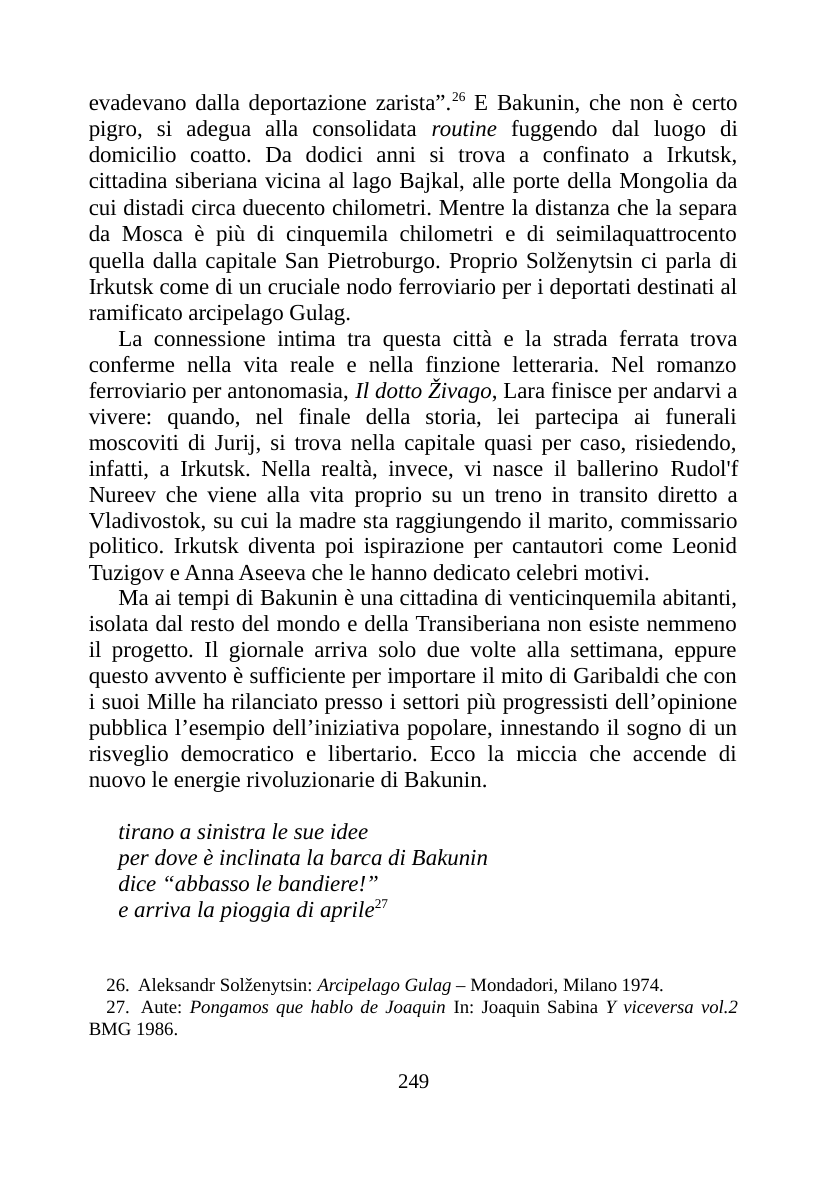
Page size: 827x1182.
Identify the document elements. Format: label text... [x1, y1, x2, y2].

text Ma ai tempi di Bakunin è una cittadina di venticinquemila abitanti, isolata dal resto del mondo e della Transiberiana non esiste nemmeno il progetto. Il giornale arriva solo due volte alla settimana, eppure questo avvento è sufficiente per importare il mito di Garibaldi che con i suoi Mille ha rilanciato presso i settori più progressisti dell’opinione pubblica l’esempio dell’iniziativa popolare, innestando il sogno di un risveglio democratico e libertario. Ecco la miccia che accende di nuovo le energie rivoluzionarie di Bakunin. [88, 585, 738, 793]
text dice “abbasso le bandiere!” [88, 870, 738, 896]
text Aleksandr Solženytsin: Arcipelago Gulag – Mondadori, Milano 1974. [88, 974, 738, 996]
text evadevano dalla deportazione zarista”. E Bakunin, che non è certo pigro, si adegua alla consolidata routine fuggendo dal luogo di domicilio coatto. Da dodici anni si trova a confinato a Irkutsk, cittadina siberiana vicina al lago Bajkal, alle porte della Mongolia da cui distadi circa duecento chilometri. Mentre la distanza che la separa da Mosca è più di cinquemila chilometri e di seimilaquattrocento quella dalla capitale San Pietroburgo. Proprio Solženytsin ci parla di Irkutsk come di un cruciale nodo ferroviario per i deportati destinati al ramificato arcipelago Gulag. [88, 88, 738, 326]
text La connessione intima tra questa città e la strada ferrata trova conferme nella vita reale e nella finzione letteraria. Nel romanzo ferroviario per antonomasia, Il dotto Živago, Lara finisce per andarvi a vivere: quando, nel finale della storia, lei partecipa ai funerali moscoviti di Jurij, si trova nella capitale quasi per caso, risiedendo, infatti, a Irkutsk. Nella realtà, invece, vi nasce il ballerino Rudol'f Nureev che viene alla vita proprio su un treno in transito diretto a Vladivostok, su cui la madre sta raggiungendo il marito, commissario politico. Irkutsk diventa poi ispirazione per cantautori come Leonid Tuzigov e Anna Aseeva che le hanno dedicato celebri motivi. [88, 326, 738, 585]
text per dove è inclinata la barca di Bakunin [88, 844, 738, 870]
text e arriva la pioggia di aprile [88, 896, 738, 922]
text Aute: Pongamos que hablo de Joaquin In: Joaquin Sabina Y viceversa vol.2 BMG 1986. [88, 996, 738, 1039]
text tirano a sinistra le sue idee [88, 818, 738, 844]
